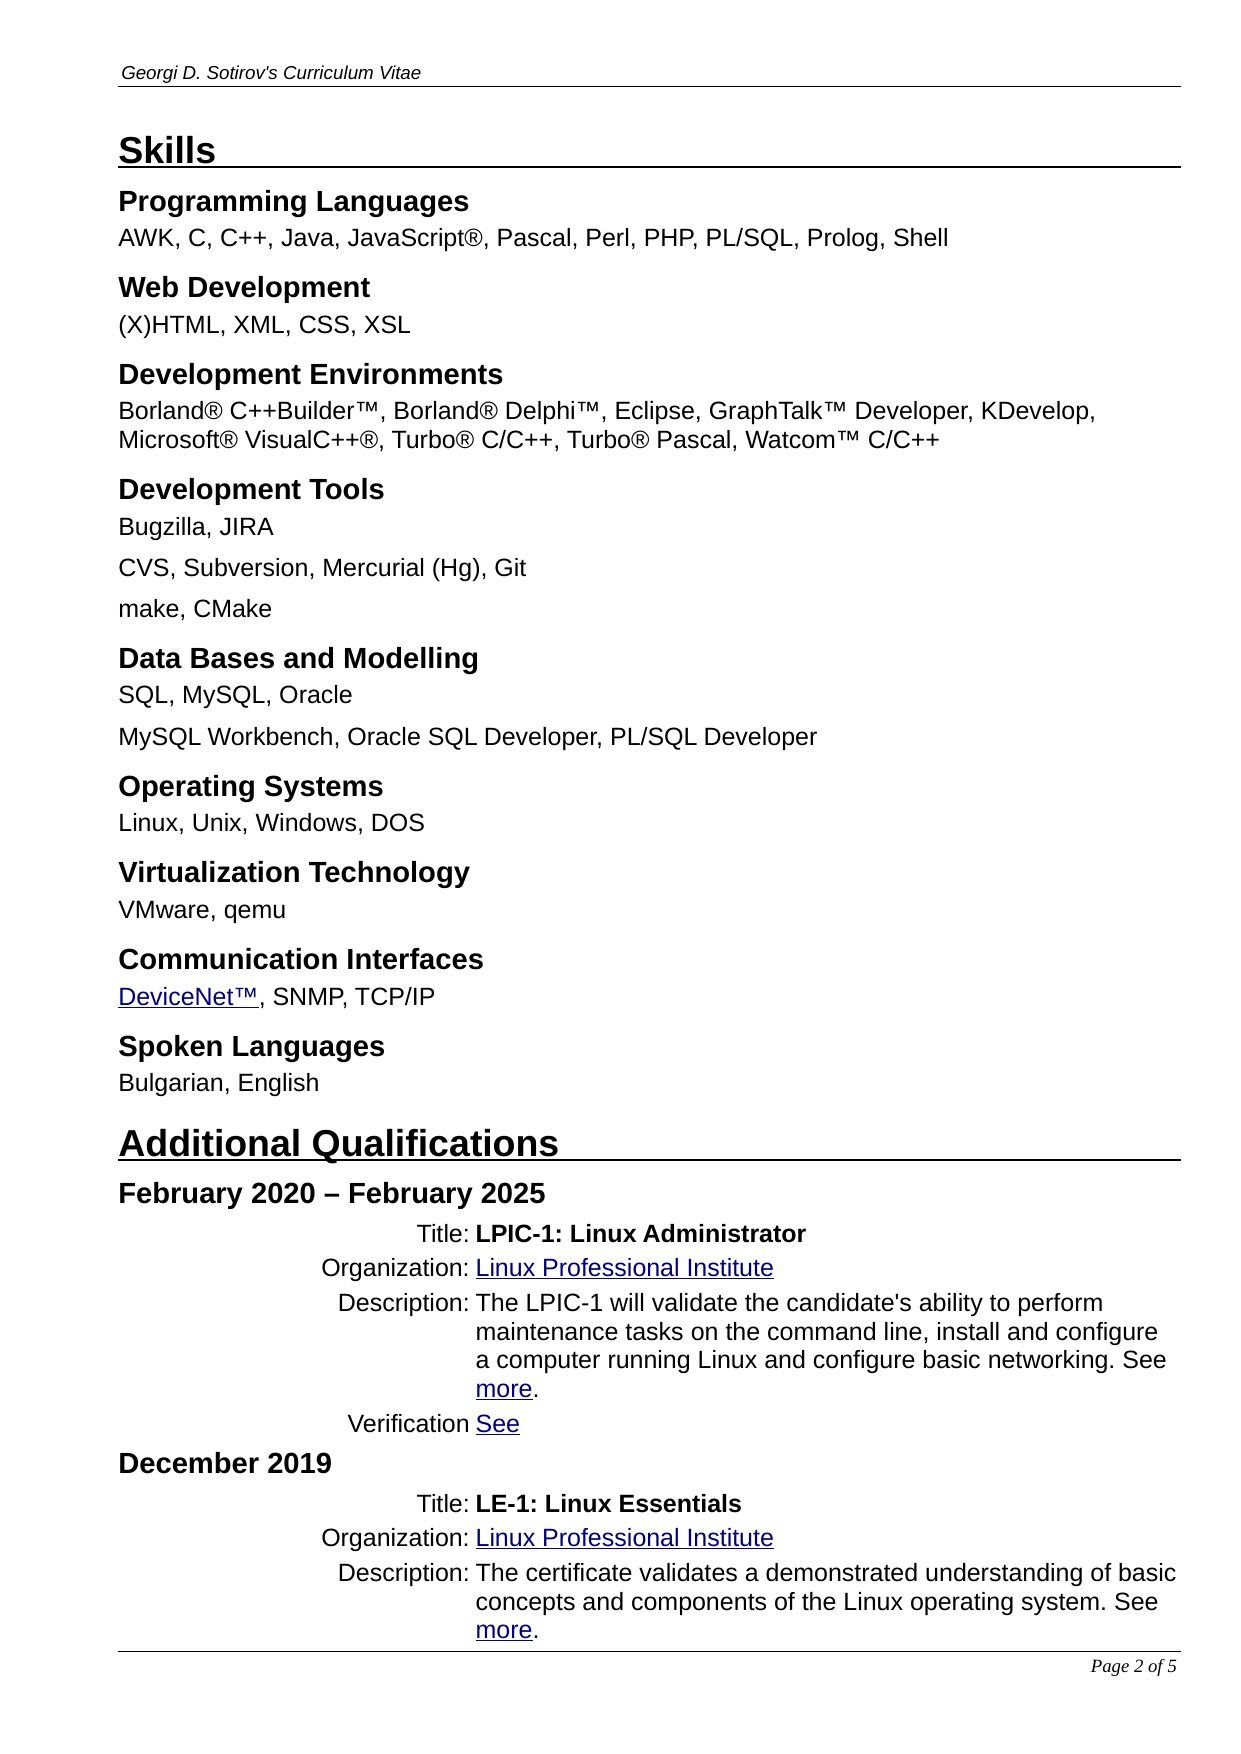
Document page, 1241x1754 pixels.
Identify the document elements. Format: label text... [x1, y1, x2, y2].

text make, CMake [118, 594, 1181, 623]
subtitle December 2019 [118, 1446, 1181, 1480]
table_cell Verification [118, 1406, 472, 1440]
table_header Title: [118, 1486, 472, 1520]
subtitle Data Bases and Modelling [118, 641, 1181, 674]
table_header Title: [118, 1216, 472, 1250]
subtitle Development Environments [118, 357, 1181, 390]
subtitle Virtualization Technology [118, 856, 1181, 889]
text Borland® C++Builder™, Borland® Delphi™, Eclipse, GraphTalk™ Developer, KDevelop, Microsoft® VisualC++®, Turbo® C/C++, Turbo® Pascal, Watcom™ C/C++ [118, 396, 1181, 454]
text Bulgarian, English [118, 1068, 1181, 1097]
text Bugzilla, JIRA [118, 512, 1181, 540]
text SQL, MySQL, Oracle [118, 681, 1181, 709]
subtitle Programming Languages [118, 184, 1181, 217]
subtitle Operating Systems [118, 769, 1181, 802]
subtitle Additional Qualifications [118, 1121, 1184, 1164]
table_cell Description: [118, 1285, 472, 1406]
subtitle Web Development [118, 270, 1181, 304]
text VMware, qemu [118, 895, 1181, 924]
table_cell Description: [118, 1555, 472, 1647]
subtitle Communication Interfaces [118, 942, 1181, 976]
table_header LPIC-1: Linux Administrator [473, 1216, 1182, 1250]
table_header LE-1: Linux Essentials [473, 1486, 1182, 1520]
table_cell See [473, 1406, 1182, 1440]
table_cell Linux Professional Institute [473, 1520, 1182, 1555]
text MySQL Workbench, Oracle SQL Developer, PL/SQL Developer [118, 722, 1181, 751]
subtitle Development Tools [118, 472, 1181, 506]
text DeviceNet™, SNMP, TCP/IP [118, 982, 1181, 1010]
subtitle Skills [118, 129, 1181, 166]
text CVS, Subversion, Mercurial (Hg), Git [118, 553, 1181, 582]
table_cell Organization: [118, 1520, 472, 1555]
subtitle February 2020 – February 2025 [118, 1176, 1181, 1210]
subtitle [118, 168, 1181, 172]
subtitle Spoken Languages [118, 1029, 1181, 1062]
table_cell The certificate validates a demonstrated understanding of basic concepts and components of the Linux operating system. See more. [473, 1555, 1182, 1647]
table_cell Linux Professional Institute [473, 1250, 1182, 1285]
text (X)HTML, XML, CSS, XSL [118, 310, 1181, 338]
text AWK, C, C++, Java, JavaScript®, Pascal, Perl, PHP, PL/SQL, Prolog, Shell [118, 223, 1181, 252]
table_cell Organization: [118, 1250, 472, 1285]
text Linux, Unix, Windows, DOS [118, 808, 1181, 837]
table_cell The LPIC-1 will validate the candidate's ability to perform maintenance tasks on the command line, install and configure a computer running Linux and configure basic networking. See more. [473, 1285, 1182, 1406]
